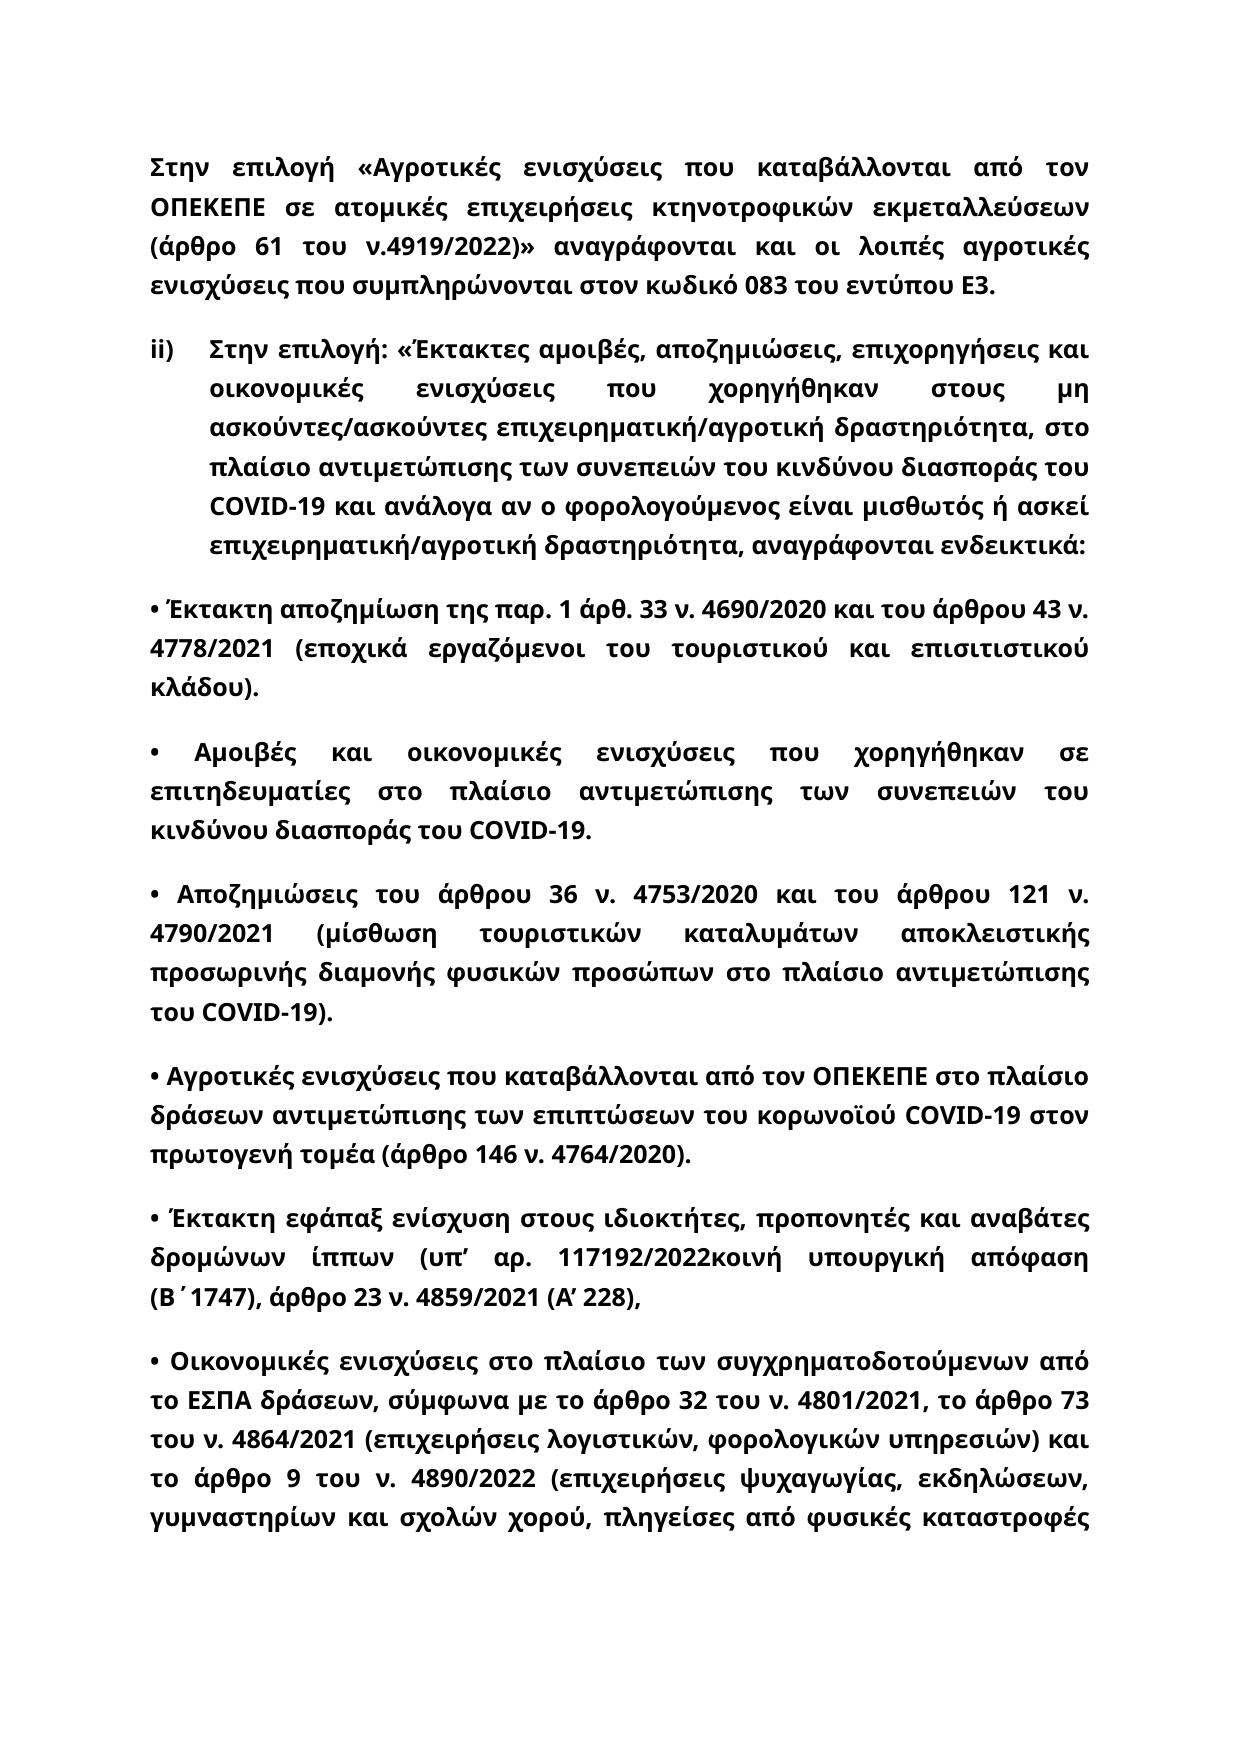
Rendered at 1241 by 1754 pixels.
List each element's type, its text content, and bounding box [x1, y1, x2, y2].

list ii) Στην επιλογή: «Έκτακτες αμοιβές, αποζημιώσεις, επιχορηγήσεις και οικονομικές ενισχύσεις που χορηγήθηκαν στους μη ασκούντες/ασκούντες επιχειρηματική/αγροτική δραστηριότητα, στο πλαίσιο αντιμετώπισης των συνεπειών του κινδύνου διασποράς του COVID-19 και ανάλογα αν ο φορολογούμενος είναι μισθωτός ή ασκεί επιχειρηματική/αγροτική δραστηριότητα, αναγράφονται ενδεικτικά: [150, 332, 1090, 562]
text Στην επιλογή «Αγροτικές ενισχύσεις που καταβάλλονται από τον ΟΠΕΚΕΠΕ σε ατομικές επιχειρήσεις κτηνοτροφικών εκμεταλλεύσεων (άρθρο 61 του ν.4919/2022)» αναγράφονται και οι λοιπές αγροτικές ενισχύσεις που συμπληρώνονται στον κωδικό 083 του εντύπου Ε3. [150, 150, 1090, 302]
text • Έκτακτη αποζημίωση της παρ. 1 άρθ. 33 ν. 4690/2020 και του άρθρου 43 ν. 4778/2021 (εποχικά εργαζόμενοι του τουριστικού και επισιτιστικού κλάδου). [150, 592, 1090, 704]
text • Έκτακτη εφάπαξ ενίσχυση στους ιδιοκτήτες, προπονητές και αναβάτες δρομώνων ίππων (υπ’ αρ. 117192/2022κοινή υπουργική απόφαση (Β΄1747), άρθρο 23 ν. 4859/2021 (Α’ 228), [150, 1201, 1090, 1313]
text • Αγροτικές ενισχύσεις που καταβάλλονται από τον ΟΠΕΚΕΠΕ στο πλαίσιο δράσεων αντιμετώπισης των επιπτώσεων του κορωνοϊού COVID-19 στον πρωτογενή τομέα (άρθρο 146 ν. 4764/2020). [150, 1058, 1090, 1171]
text • Αποζημιώσεις του άρθρου 36 ν. 4753/2020 και του άρθρου 121 ν. 4790/2021 (μίσθωση τουριστικών καταλυμάτων αποκλειστικής προσωρινής διαμονής φυσικών προσώπων στο πλαίσιο αντιμετώπισης του COVID-19). [150, 877, 1090, 1028]
text • Αμοιβές και οικονομικές ενισχύσεις που χορηγήθηκαν σε επιτηδευματίες στο πλαίσιο αντιμετώπισης των συνεπειών του κινδύνου διασποράς του COVID-19. [150, 734, 1090, 847]
text • Οικονομικές ενισχύσεις στο πλαίσιο των συγχρηματοδοτούμενων από το ΕΣΠΑ δράσεων, σύμφωνα με το άρθρο 32 του ν. 4801/2021, το άρθρο 73 του ν. 4864/2021 (επιχειρήσεις λογιστικών, φορολογικών υπηρεσιών) και το άρθρο 9 του ν. 4890/2022 (επιχειρήσεις ψυχαγωγίας, εκδηλώσεων, γυμναστηρίων και σχολών χορού, πληγείσες από φυσικές καταστροφές [150, 1343, 1090, 1534]
